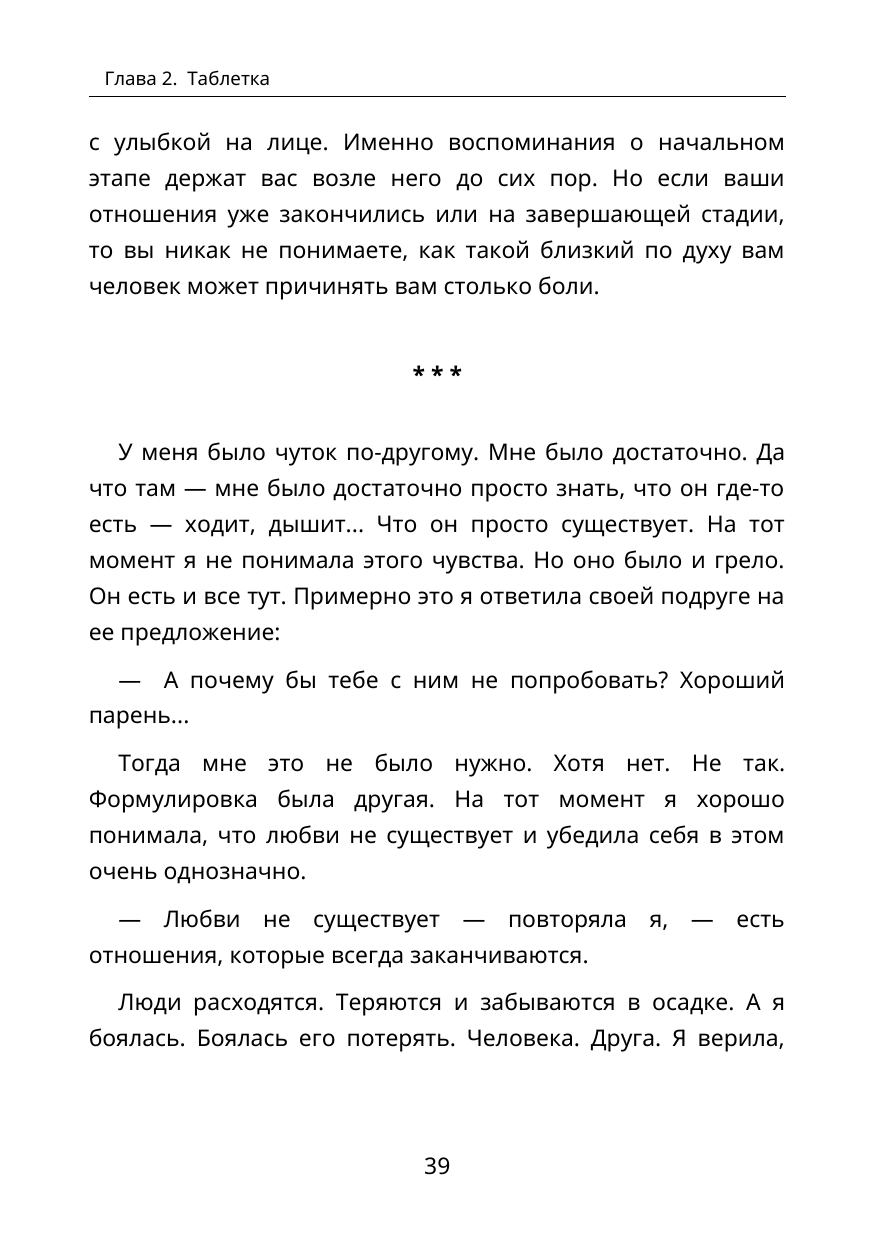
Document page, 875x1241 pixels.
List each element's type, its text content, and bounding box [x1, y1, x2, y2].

text Тогда мне это не было нужно. Хотя нет. Не так. Формулировка была другая. На тот момент я хорошо понимала, что любви не существует и убедила себя в этом очень однозначно. [88, 747, 786, 886]
text Люди расходятся. Теряются и забываются в осадке. А я боялась. Боялась его потерять. Человека. Друга. Я верила, [88, 986, 786, 1053]
list Любви не существует — повторяла я, — есть отношения, которые всегда заканчиваются. [88, 903, 786, 970]
text с улыбкой на лице. Именно воспоминания о начальном этапе держат вас возле него до сих пор. Но если ваши отношения уже закончились или на завершающей стадии, то вы никак не понимаете, как такой близкий по духу вам человек может причинять вам столько боли. [88, 126, 786, 301]
list А почему бы тебе с ним не попробовать? Хороший парень... [88, 663, 786, 731]
subtitle * * * [88, 359, 786, 390]
text У меня было чуток по-другому. Мне было достаточно. Да что там — мне было достаточно просто знать, что он где-то есть — ходит, дышит... Что он просто существует. На тот момент я не понимала этого чувства. Но оно было и грело. Он есть и все тут. Примерно это я ответила своей подруге на ее предложение: [88, 436, 786, 647]
